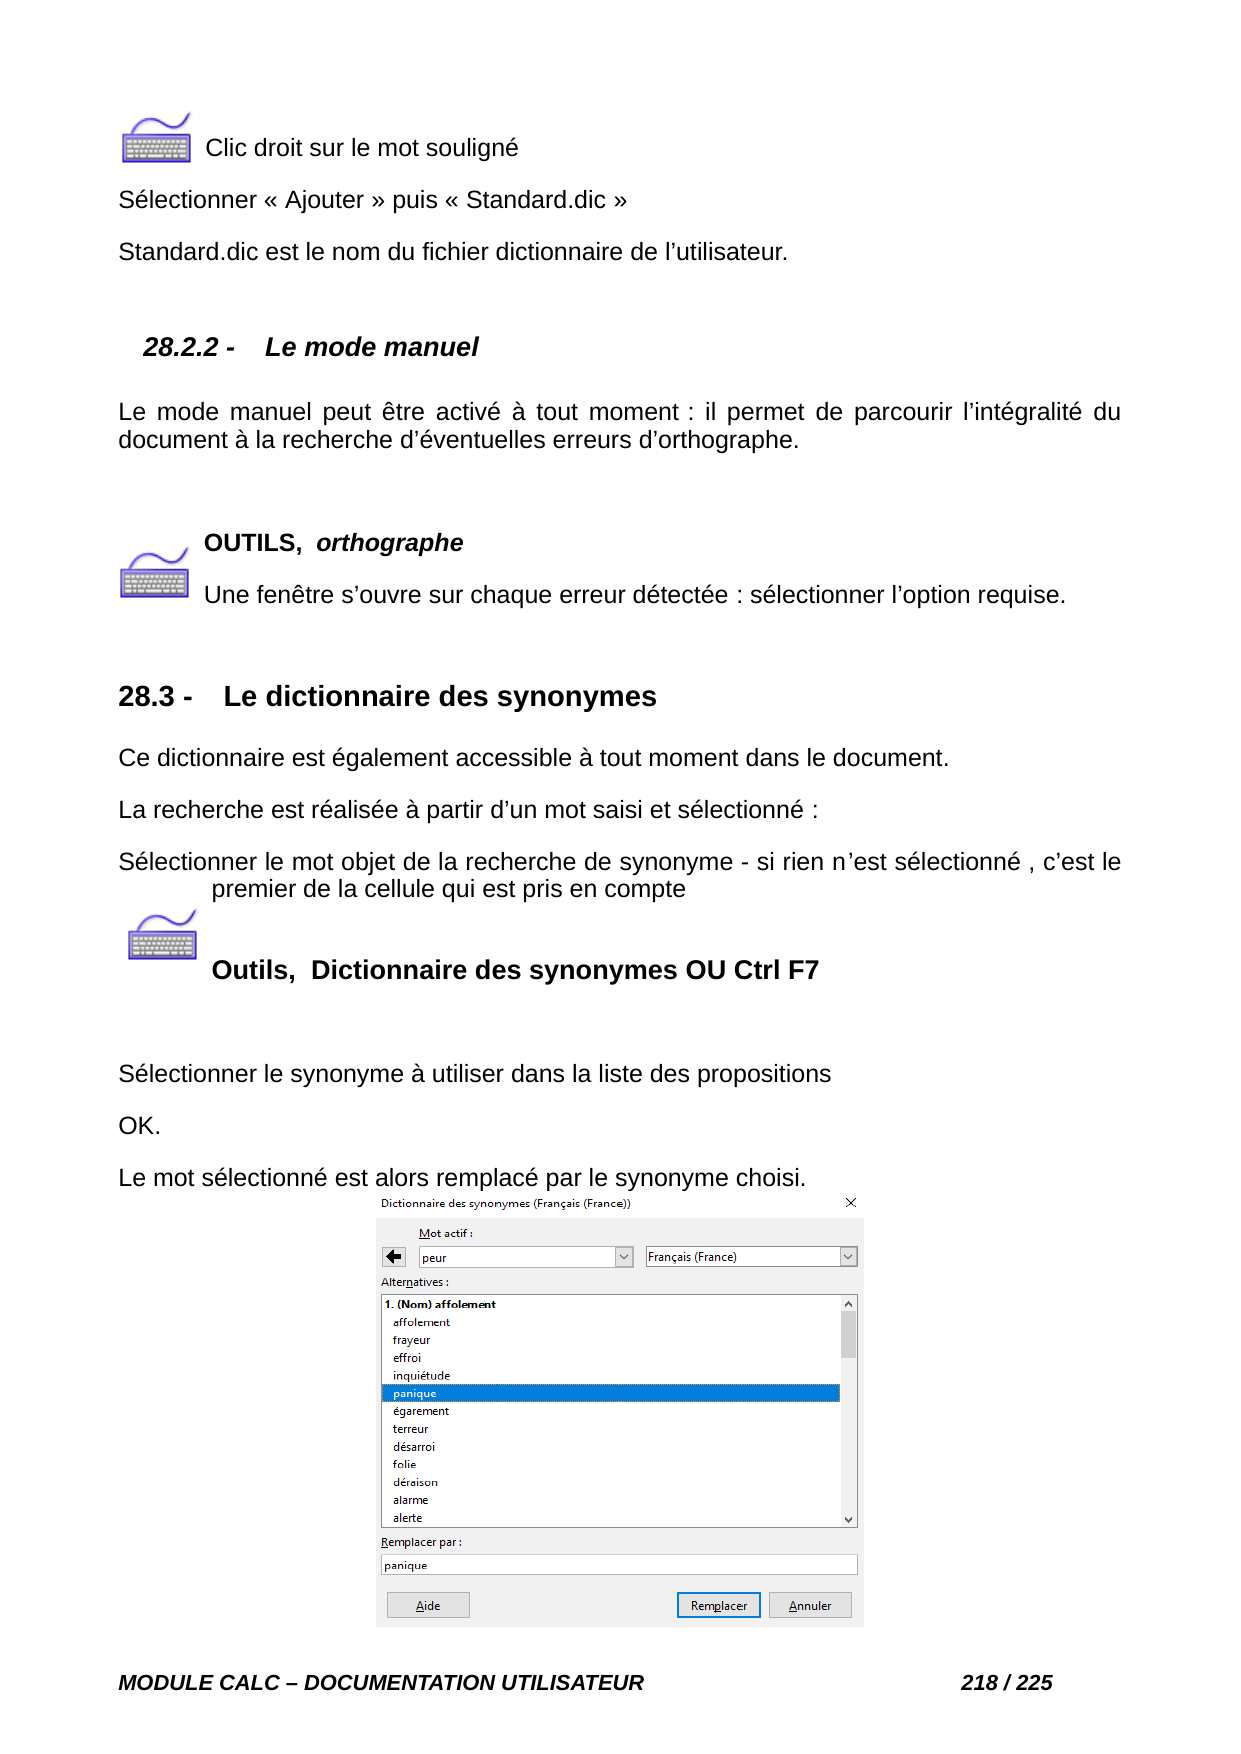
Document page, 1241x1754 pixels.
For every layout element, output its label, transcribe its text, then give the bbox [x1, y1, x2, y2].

text OK. [118, 1112, 1122, 1140]
subtitle Le dictionnaire des synonymes [118, 680, 1122, 712]
text Outils, Dictionnaire des synonymes OU Ctrl F7 [118, 955, 1122, 985]
picture [124, 898, 200, 974]
text Le mot sélectionné est alors remplacé par le synonyme choisi. [118, 1163, 1122, 1191]
subtitle Le mode manuel [143, 331, 1122, 362]
text Le mode manuel peut être activé à tout moment : il permet de parcourir l’intégralité du document à la recherche d’éventuelles erreurs d’orthographe. [118, 398, 1122, 454]
text Sélectionner le mot objet de la recherche de synonyme - si rien n’est sélectionné , c’est le premier de la cellule qui est pris en compte [118, 847, 1122, 903]
picture [376, 1191, 865, 1627]
text La recherche est réalisée à partir d’un mot saisi et sélectionné : [118, 796, 1122, 824]
text Ce dictionnaire est également accessible à tout moment dans le document. [118, 744, 1122, 772]
picture [118, 101, 194, 177]
text Standard.dic est le nom du fichier dictionnaire de l’utilisateur. [118, 237, 1122, 265]
text Sélectionner le synonyme à utiliser dans la liste des propositions [118, 1060, 1122, 1088]
picture [117, 536, 192, 612]
text OUTILS, orthographe [118, 529, 1122, 557]
text Clic droit sur le mot souligné [194, 134, 1122, 162]
text Sélectionner « Ajouter » puis « Standard.dic » [118, 186, 1122, 214]
text Une fenêtre s’ouvre sur chaque erreur détectée : sélectionner l’option requise. [192, 580, 1122, 608]
